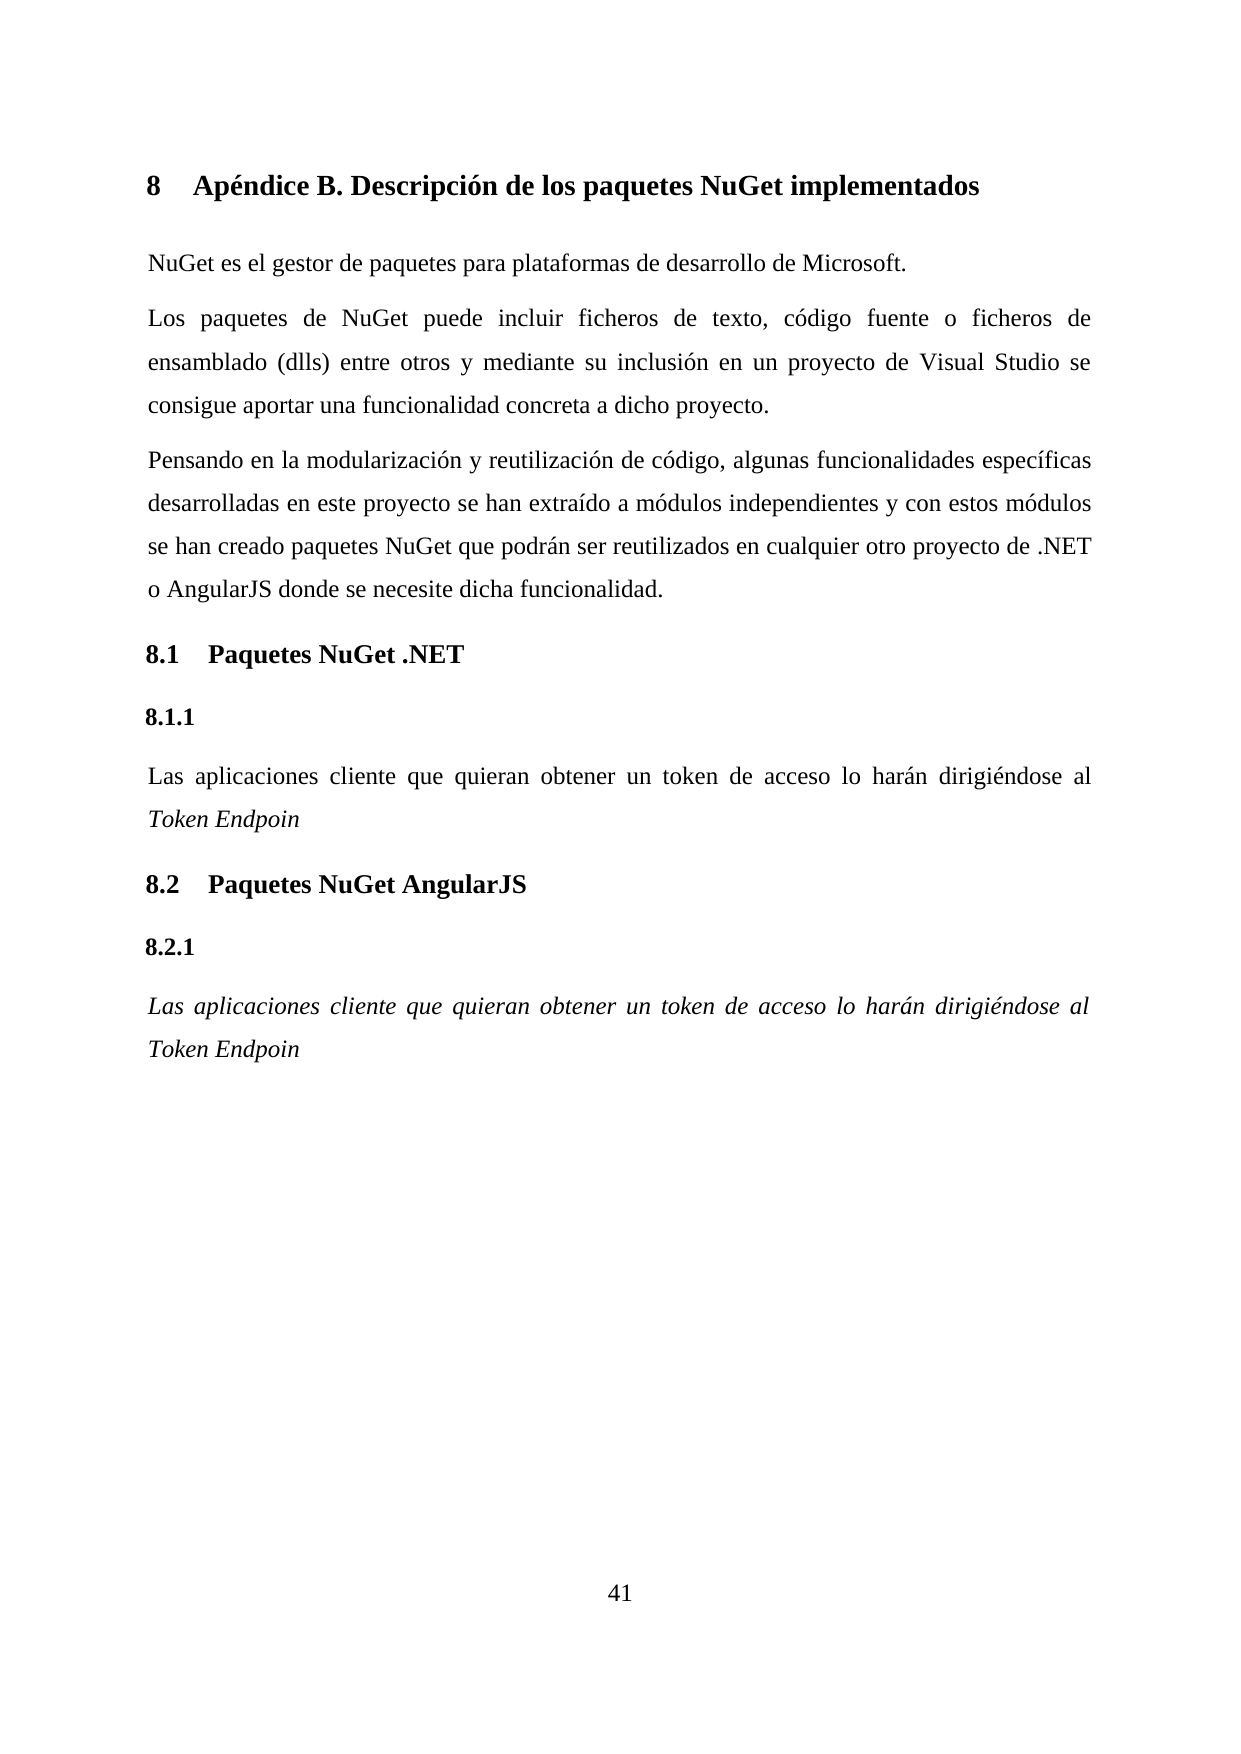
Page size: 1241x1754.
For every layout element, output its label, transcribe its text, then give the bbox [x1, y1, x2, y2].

text Las aplicaciones cliente que quieran obtener un token de acceso lo harán dirigiéndose al Token Endpoin [148, 761, 1093, 833]
text Las aplicaciones cliente que quieran obtener un token de acceso lo harán dirigiéndose al Token Endpoin [148, 991, 1093, 1063]
text Los paquetes de NuGet puede incluir ficheros de texto, código fuente o ficheros de ensamblado (dlls) entre otros y mediante su inclusión en un proyecto de Visual Studio se consigue aportar una funcionalidad concreta a dicho proyecto. [148, 303, 1093, 418]
subtitle Paquetes NuGet AngularJS [139, 868, 1093, 900]
subtitle Apéndice B. Descripción de los paquetes NuGet implementados [139, 168, 1093, 202]
text NuGet es el gestor de paquetes para plataformas de desarrollo de Microsoft. [148, 248, 1093, 277]
text Pensando en la modularización y reutilización de código, algunas funcionalidades específicas desarrolladas en este proyecto se han extraído a módulos independientes y con estos módulos se han creado paquetes NuGet que podrán ser reutilizados en cualquier otro proyecto de .NET o AngularJS donde se necesite dicha funcionalidad. [148, 445, 1093, 603]
subtitle Paquetes NuGet .NET [139, 638, 1093, 670]
